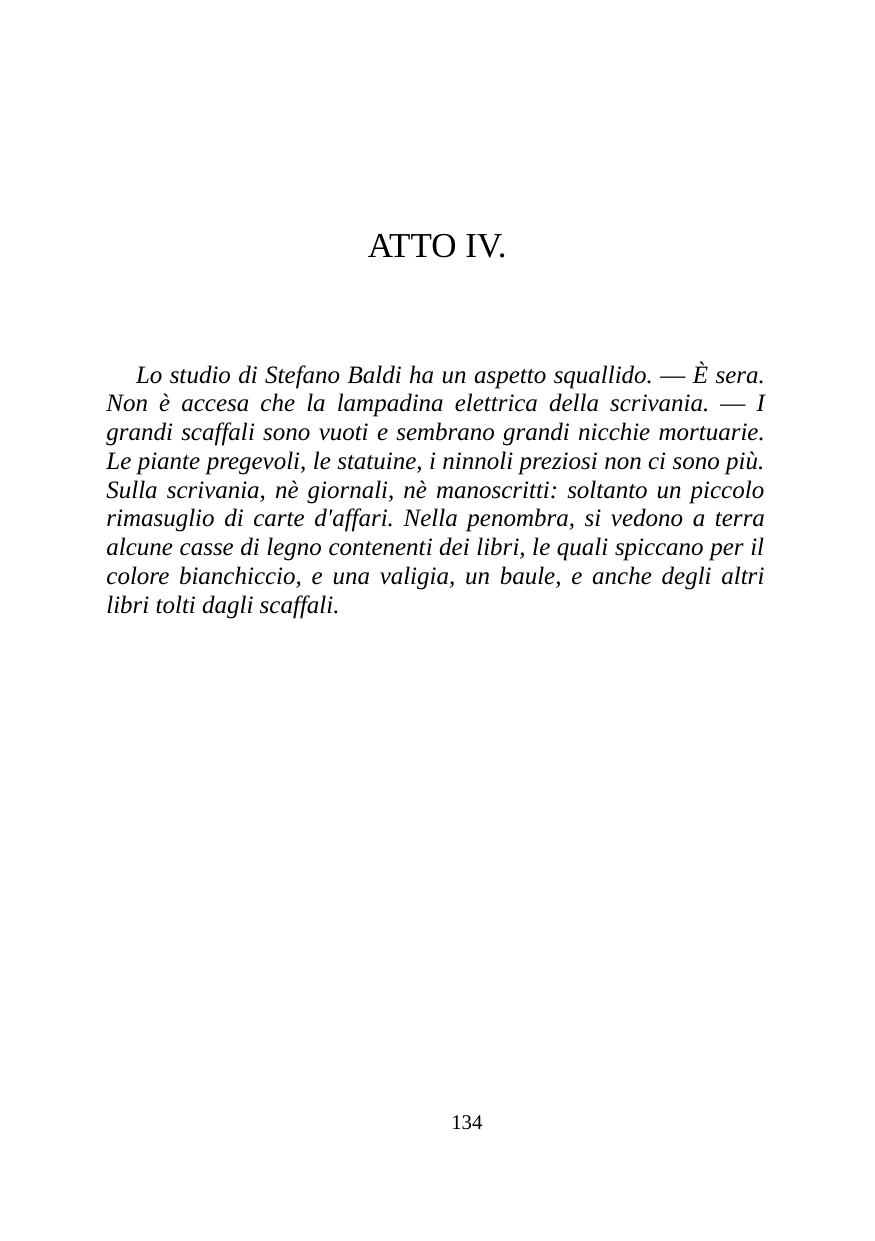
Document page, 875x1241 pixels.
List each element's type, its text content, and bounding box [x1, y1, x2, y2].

text Lo studio di Stefano Baldi ha un aspetto squallido. ― È sera. Non è accesa che la lampadina elettrica della scrivania. ― I grandi scaffali sono vuoti e sembrano grandi nicchie mortuarie. Le piante pregevoli, le statuine, i ninnoli preziosi non ci sono più. Sulla scrivania, nè giornali, nè manoscritti: soltanto un piccolo rimasuglio di carte d'affari. Nella penombra, si vedono a terra alcune casse di legno contenenti dei libri, le quali spiccano per il colore bianchiccio, e una valigia, un baule, e anche degli altri libri tolti dagli scaffali. [106, 360, 768, 618]
subtitle ATTO IV. [106, 224, 768, 264]
